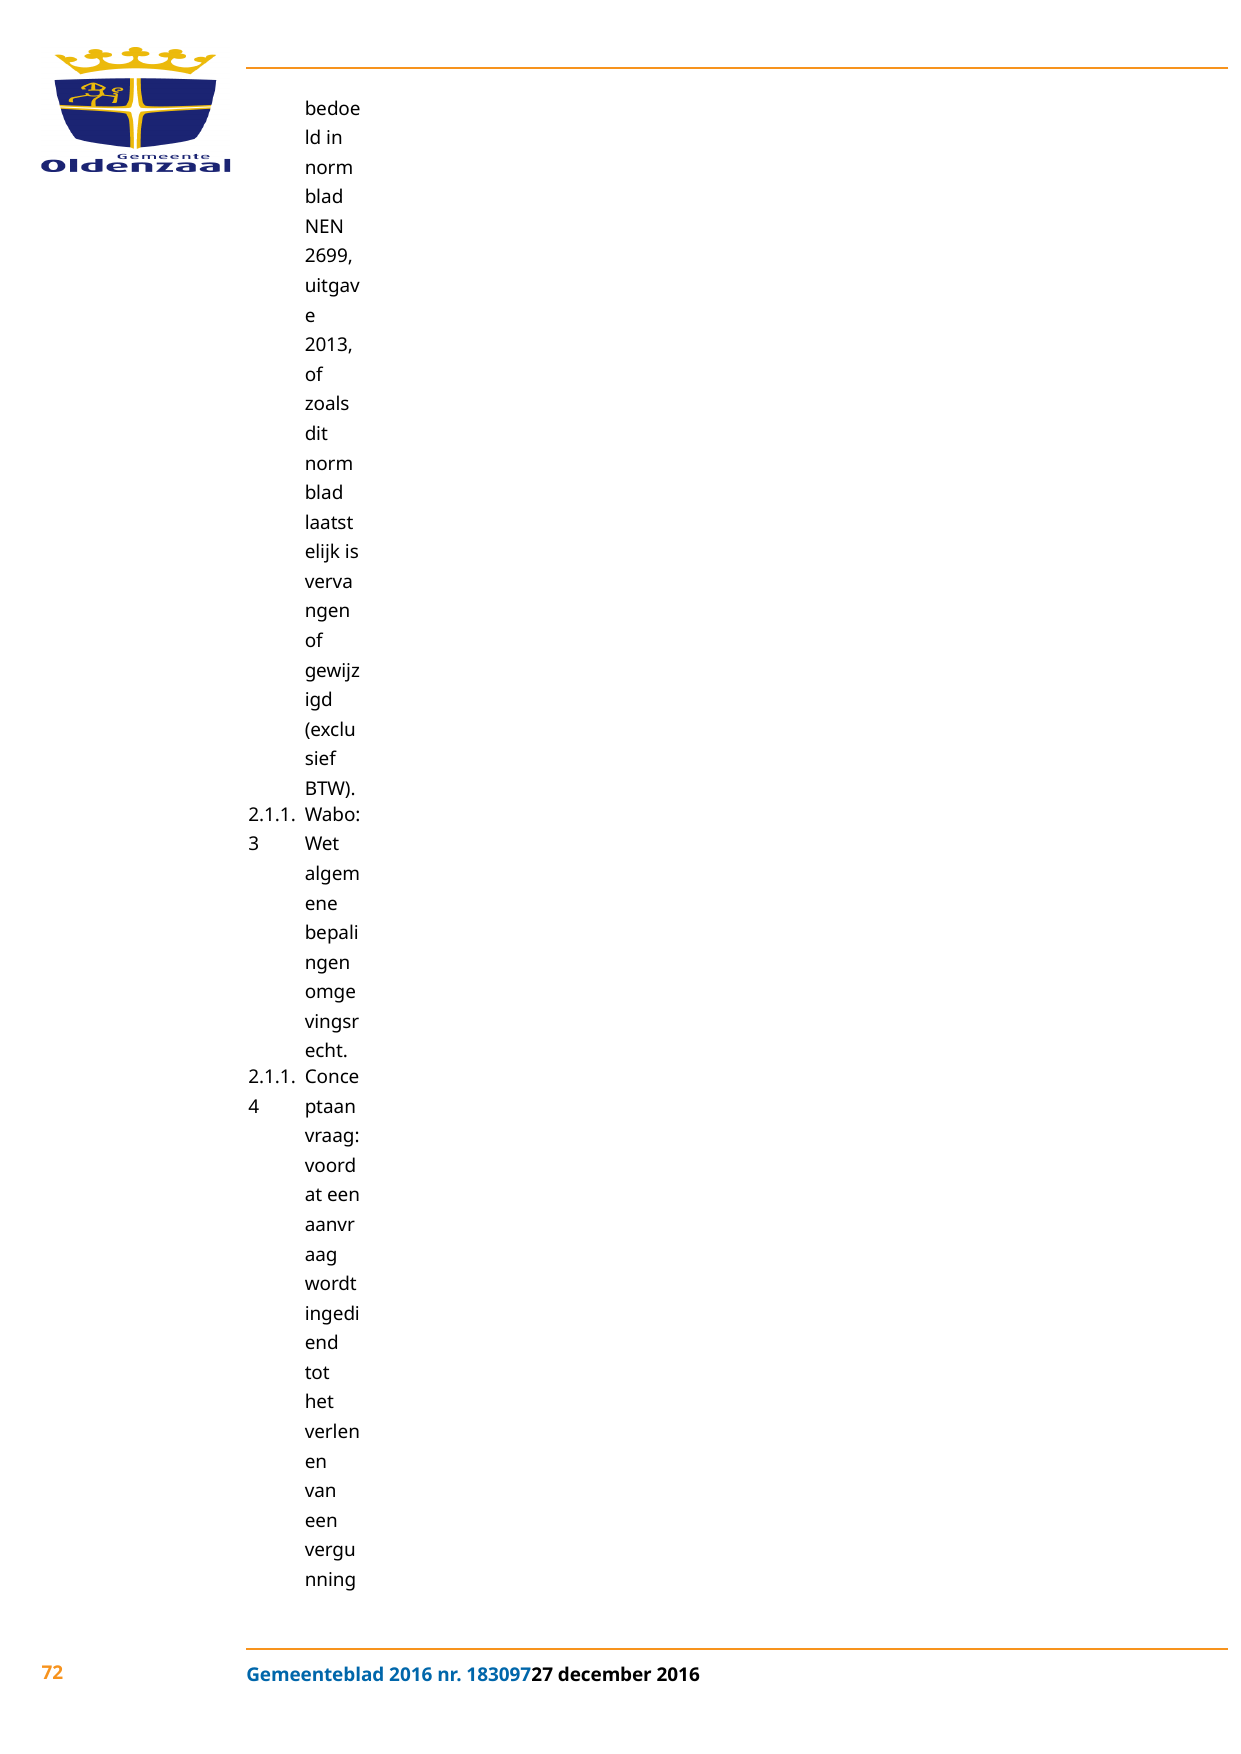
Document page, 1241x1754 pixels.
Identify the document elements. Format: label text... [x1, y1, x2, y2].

table_cell [418, 1063, 474, 1592]
table_cell [418, 95, 474, 801]
table_cell [361, 1063, 417, 1592]
table_cell [361, 95, 417, 801]
table_cell [361, 801, 417, 1063]
picture [41, 47, 231, 172]
table_cell [418, 801, 474, 1063]
table_cell 2.1.1.4 [248, 1063, 304, 1592]
table_cell [248, 95, 304, 801]
table_cell Wabo: Wet algemene bepalingen omgevingsrecht. [305, 801, 361, 1063]
table_cell Conceptaanvraag: voordat een aanvraag wordt ingediend tot het verlenen van een vergunning [305, 1063, 361, 1592]
table_cell bedoeld in normblad NEN 2699, uitgave 2013, of zoals dit normblad laatstelijk is vervangen of gewijzigd (exclusief BTW). [305, 95, 361, 801]
table_cell 2.1.1.3 [248, 801, 304, 1063]
